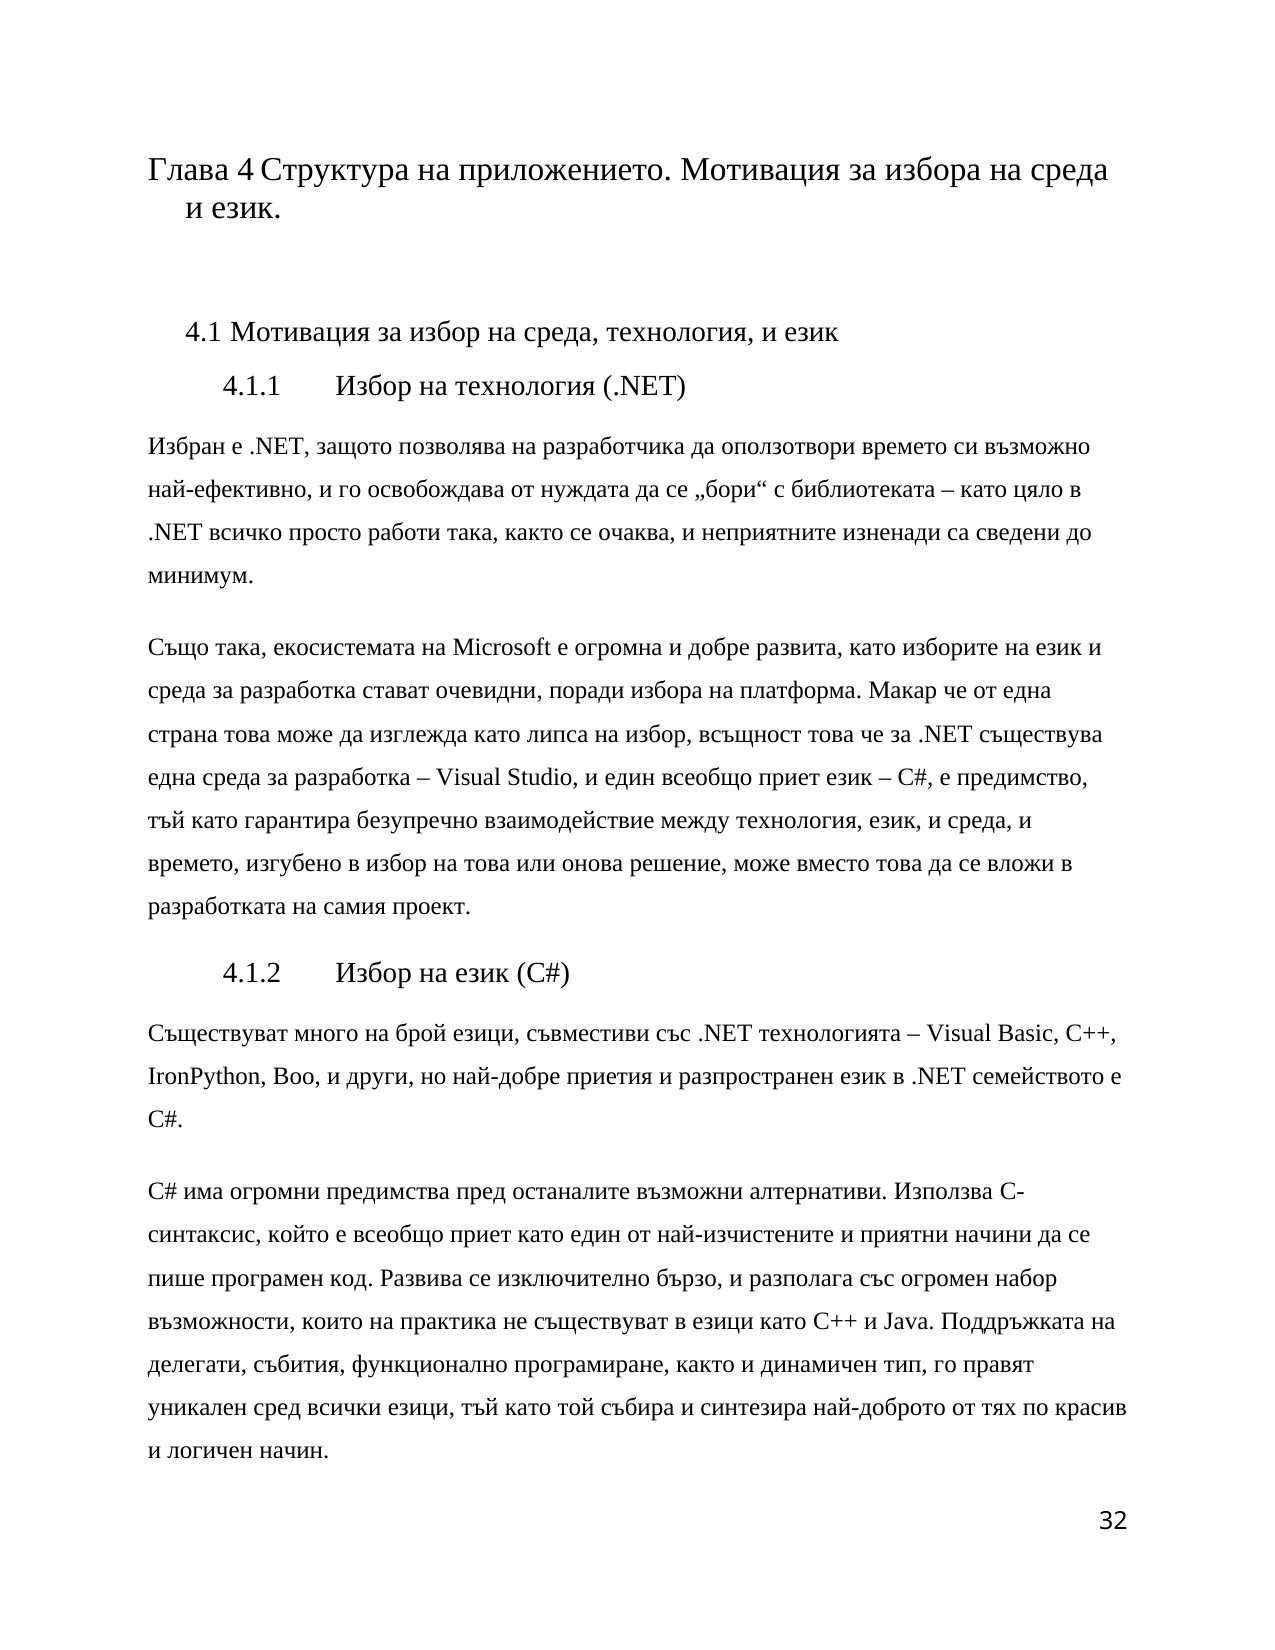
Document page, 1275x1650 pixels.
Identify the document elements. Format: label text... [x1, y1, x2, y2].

subtitle Избор на технология (.NET) [223, 368, 1127, 402]
text C# има огромни предимства пред останалите възможни алтернативи. Използва C-синтаксис, който е всеобщо приет като един от най-изчистените и приятни начини да се пише програмен код. Развива се изключително бързо, и разполага със огромен набор възможности, които на практика не съществуват в езици като C++ и Java. Поддръжката на делегати, събития, функционално програмиране, както и динамичен тип, го правят уникален сред всички езици, тъй като той събира и синтезира най-доброто от тях по красив и логичен начин. [148, 1176, 1127, 1464]
subtitle Структура на приложението. Мотивация за избора на среда и език. [148, 149, 1127, 226]
text Съществуват много на брой езици, съвместиви със .NET технологията – Visual Basic, C++, IronPython, Boo, и други, но най-добре приетия и разпространен език в .NET семейството е C#. [148, 1018, 1127, 1133]
subtitle Мотивация за избор на среда, технология, и език [185, 314, 1127, 347]
text Избран е .NET, защото позволява на разработчика да оползотвори времето си възможно най-ефективно, и го освобождава от нуждата да се „бори“ с библиотеката – като цяло в .NET всичко просто работи така, както се очаква, и неприятните изненади са сведени до минимум. [148, 431, 1127, 589]
text Също така, екосистемата на Microsoft е огромна и добре развита, като изборите на език и среда за разработка стават очевидни, поради избора на платформа. Макар че от една страна това може да изглежда като липса на избор, всъщност това че за .NET съществува една среда за разработка – Visual Studio, и един всеобщо приет език – C#, е предимство, тъй като гарантира безупречно взаимодействие между технология, език, и среда, и времето, изгубено в избор на това или онова решение, може вместо това да се вложи в разработката на самия проект. [148, 632, 1127, 920]
subtitle Избор на език (C#) [223, 955, 1127, 989]
